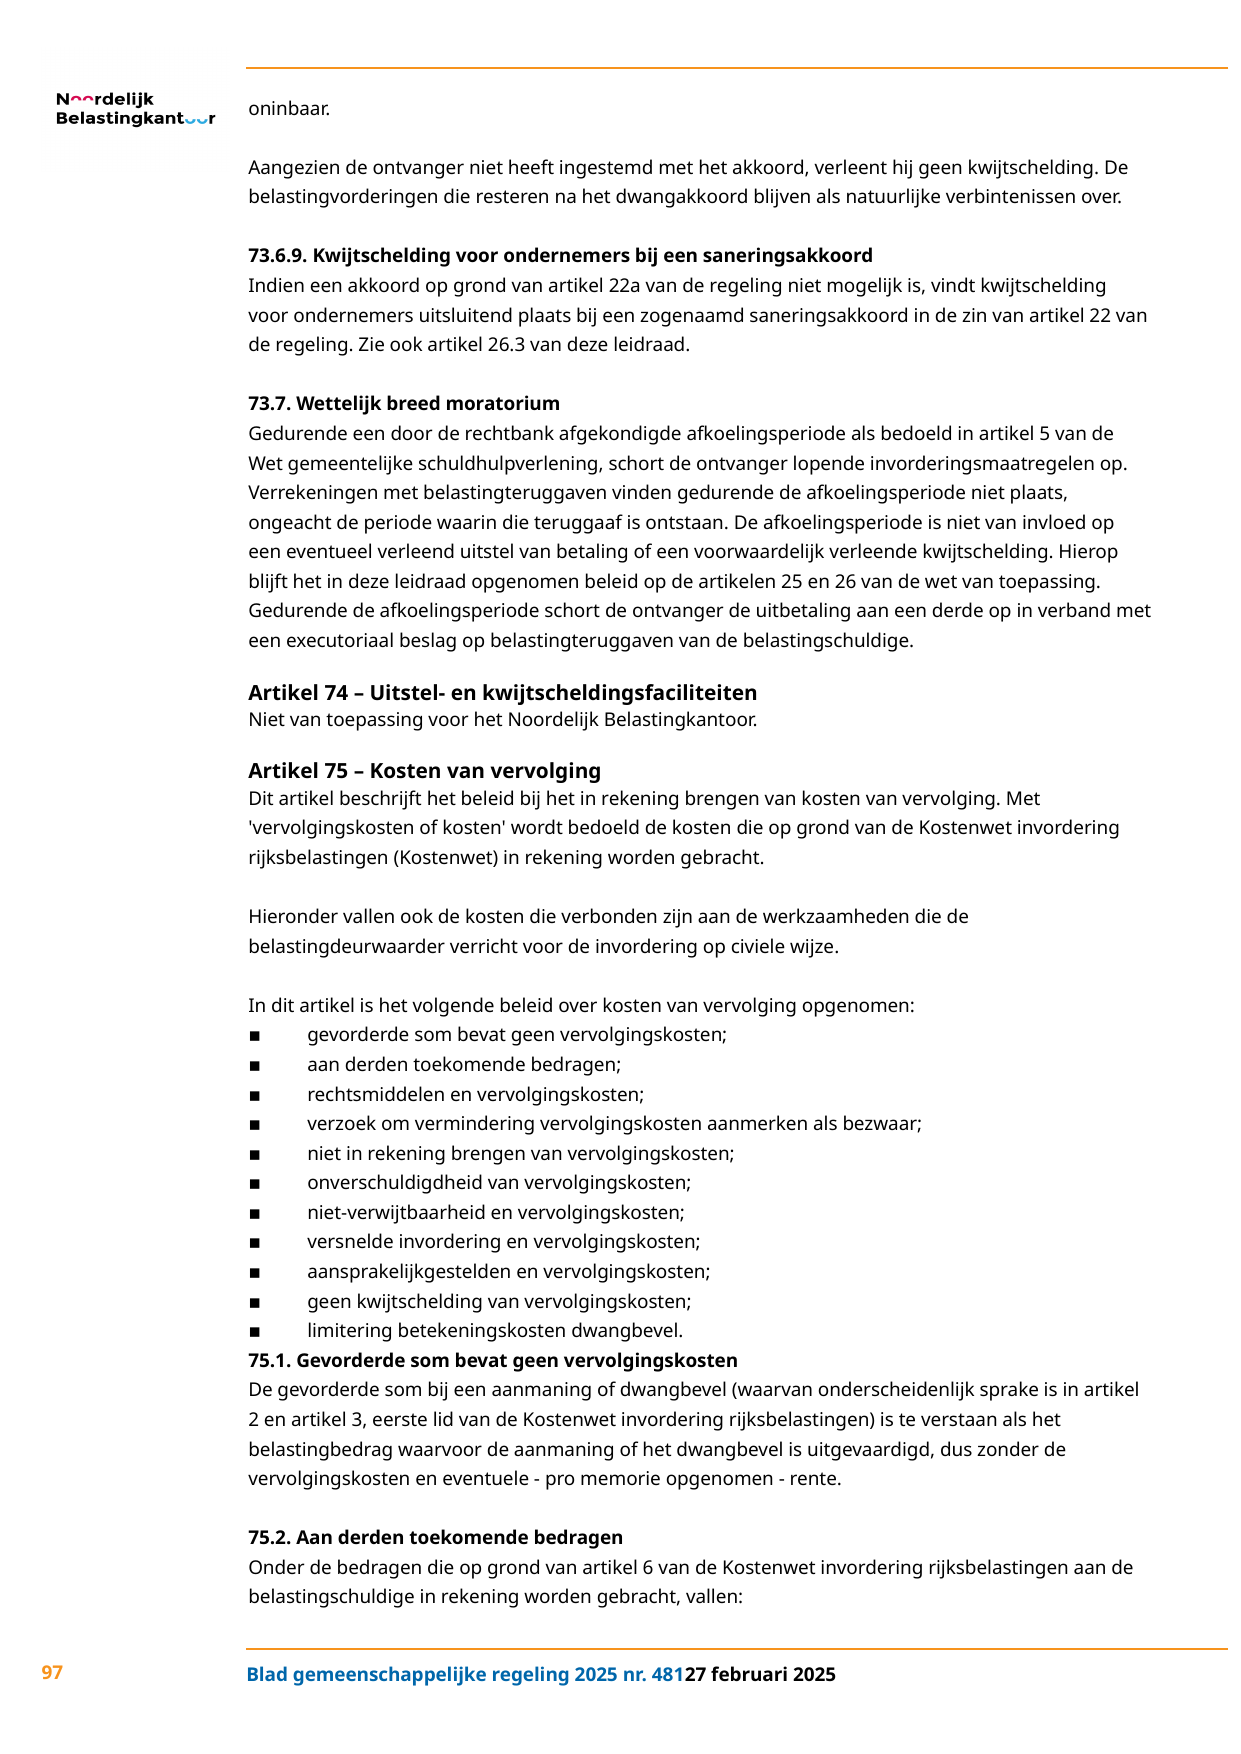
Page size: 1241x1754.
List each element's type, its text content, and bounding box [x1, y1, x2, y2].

text Dit artikel beschrijft het beleid bij het in rekening brengen van kosten van vervolging. Met 'vervolgingskosten of kosten' wordt bedoeld de kosten die op grond van de Kostenwet invordering rijksbelastingen (Kostenwet) in rekening worden gebracht. [248, 785, 1152, 870]
list niet in rekening brengen van vervolgingskosten; [248, 1140, 1152, 1166]
text Artikel 75 – Kosten van vervolging [248, 757, 1152, 785]
text 73.6.9. Kwijtschelding voor ondernemers bij een saneringsakkoord [248, 243, 1152, 268]
text Onder de bedragen die op grond van artikel 6 van de Kostenwet invordering rijksbelastingen aan de belastingschuldige in rekening worden gebracht, vallen: [248, 1554, 1152, 1609]
list aan derden toekomende bedragen; [248, 1051, 1152, 1077]
text In dit artikel is het volgende beleid over kosten van vervolging opgenomen: [248, 992, 1152, 1018]
text Gedurende een door de rechtbank afgekondigde afkoelingsperiode als bedoeld in artikel 5 van de Wet gemeentelijke schuldhulpverlening, schort de ontvanger lopende invorderingsmaatregelen op. Verrekeningen met belastingteruggaven vinden gedurende de afkoelingsperiode niet plaats, ongeacht de periode waarin die teruggaaf is ontstaan. De afkoelingsperiode is niet van invloed op een eventueel verleend uitstel van betaling of een voorwaardelijk verleende kwijtschelding. Hierop blijft het in deze leidraad opgenomen beleid op de artikelen 25 en 26 van de wet van toepassing. Gedurende de afkoelingsperiode schort de ontvanger de uitbetaling aan een derde op in verband met een executoriaal beslag op belastingteruggaven van de belastingschuldige. [248, 420, 1152, 653]
text Artikel 74 – Uitstel- en kwijtscheldingsfaciliteiten [248, 678, 1152, 706]
text 75.1. Gevorderde som bevat geen vervolgingskosten [248, 1347, 1152, 1373]
list versnelde invordering en vervolgingskosten; [248, 1229, 1152, 1254]
text oninbaar. [248, 95, 1152, 121]
list limitering betekeningskosten dwangbevel. [248, 1317, 1152, 1343]
text Niet van toepassing voor het Noordelijk Belastingkantoor. [248, 706, 1152, 732]
text Aangezien de ontvanger niet heeft ingestemd met het akkoord, verleent hij geen kwijtschelding. De belastingvorderingen die resteren na het dwangakkoord blijven als natuurlijke verbintenissen over. [248, 154, 1152, 209]
text 73.7. Wettelijk breed moratorium [248, 391, 1152, 416]
list aansprakelijkgestelden en vervolgingskosten; [248, 1258, 1152, 1284]
list gevorderde som bevat geen vervolgingskosten; [248, 1022, 1152, 1047]
text 75.2. Aan derden toekomende bedragen [248, 1524, 1152, 1550]
text Hieronder vallen ook de kosten die verbonden zijn aan de werkzaamheden die de belastingdeurwaarder verricht voor de invordering op civiele wijze. [248, 903, 1152, 959]
text Indien een akkoord op grond van artikel 22a van de regeling niet mogelijk is, vindt kwijtschelding voor ondernemers uitsluitend plaats bij een zogenaamd saneringsakkoord in de zin van artikel 22 van de regeling. Zie ook artikel 26.3 van deze leidraad. [248, 272, 1152, 357]
picture [41, 47, 231, 172]
list verzoek om vermindering vervolgingskosten aanmerken als bezwaar; [248, 1110, 1152, 1136]
list rechtsmiddelen en vervolgingskosten; [248, 1081, 1152, 1107]
list onverschuldigdheid van vervolgingskosten; [248, 1169, 1152, 1195]
list geen kwijtschelding van vervolgingskosten; [248, 1288, 1152, 1314]
text De gevorderde som bij een aanmaning of dwangbevel (waarvan onderscheidenlijk sprake is in artikel 2 en artikel 3, eerste lid van de Kostenwet invordering rijksbelastingen) is te verstaan als het belastingbedrag waarvoor de aanmaning of het dwangbevel is uitgevaardigd, dus zonder de vervolgingskosten en eventuele - pro memorie opgenomen - rente. [248, 1377, 1152, 1491]
list niet-verwijtbaarheid en vervolgingskosten; [248, 1199, 1152, 1225]
